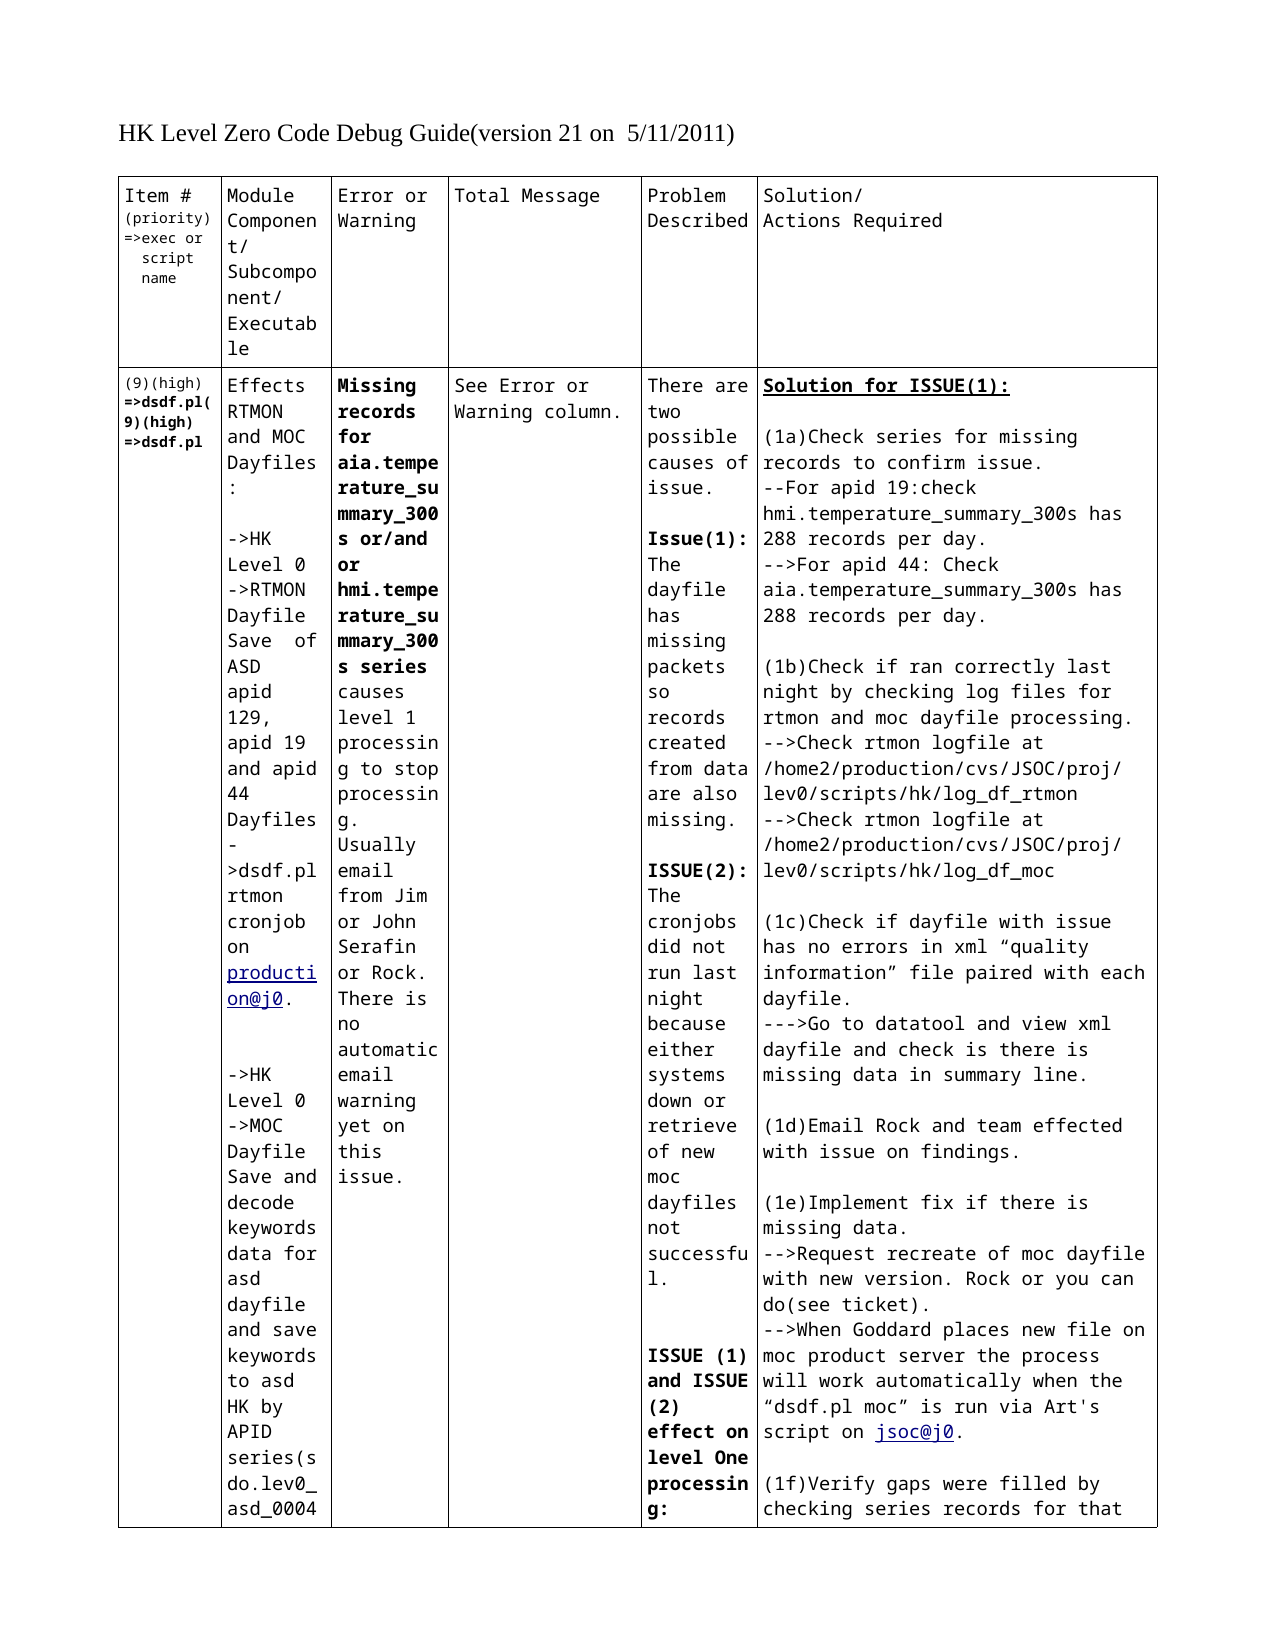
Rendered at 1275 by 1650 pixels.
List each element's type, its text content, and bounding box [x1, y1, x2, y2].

table_header Error or Warning [332, 177, 448, 367]
table_cell Missing records for aia.temperature_summary_300s or/and or hmi.temperature_summary_300s series causes level 1 processing to stop processing. Usually email from Jim or John Serafin or Rock. There is no automatic email warning yet on this issue. [332, 368, 448, 1527]
table_header Module Component/ Subcomponent/ Executable [222, 177, 331, 367]
table_cell See Error or Warning column. [449, 368, 641, 1527]
table_cell (9)(high) =>dsdf.pl(9)(high) =>dsdf.pl [119, 368, 221, 1527]
table_cell There are two possible causes of issue. Issue(1):The dayfile has missing packets so records created from data are also missing. ISSUE(2): The cronjobs did not run last night because either systems down or retrieve of new moc dayfiles not successful. ISSUE (1) and ISSUE (2) effect on level One processing: [642, 368, 757, 1527]
table_cell Solution for ISSUE(1): (1a)Check series for missing records to confirm issue. --For apid 19:check hmi.temperature_summary_300s has 288 records per day. -->For apid 44: Check aia.temperature_summary_300s has 288 records per day. (1b)Check if ran correctly last night by checking log files for rtmon and moc dayfile processing. -->Check rtmon logfile at /home2/production/cvs/JSOC/proj/lev0/scripts/hk/log_df_rtmon -->Check rtmon logfile at /home2/production/cvs/JSOC/proj/lev0/scripts/hk/log_df_moc (1c)Check if dayfile with issue has no errors in xml “quality information” file paired with each dayfile. --->Go to datatool and view xml dayfile and check is there is missing data in summary line. (1d)Email Rock and team effected with issue on findings. (1e)Implement fix if there is missing data. -->Request recreate of moc dayfile with new version. Rock or you can do(see ticket). -->When Goddard places new file on moc product server the process will work automatically when the “dsdf.pl moc” is run via Art's script on jsoc@j0. (1f)Verify gaps were filled by checking series records for that [758, 368, 1157, 1527]
table_header Total Message [449, 177, 641, 367]
table_cell Effects RTMON and MOC Dayfiles: ->HK Level 0 ->RTMON Dayfile Save of ASD apid 129, apid 19 and apid 44 Dayfiles ->dsdf.pl rtmon cronjob on production@j0. ->HK Level 0 ->MOC Dayfile Save and decode keywords data for asd dayfile and save keywords to asd HK by APID series(sdo.lev0_asd_0004 [222, 368, 331, 1527]
table_header Problem Described [642, 177, 757, 367]
table_header Item # (priority) =>exec or script name [119, 177, 221, 367]
table_header Solution/ Actions Required [758, 177, 1157, 367]
